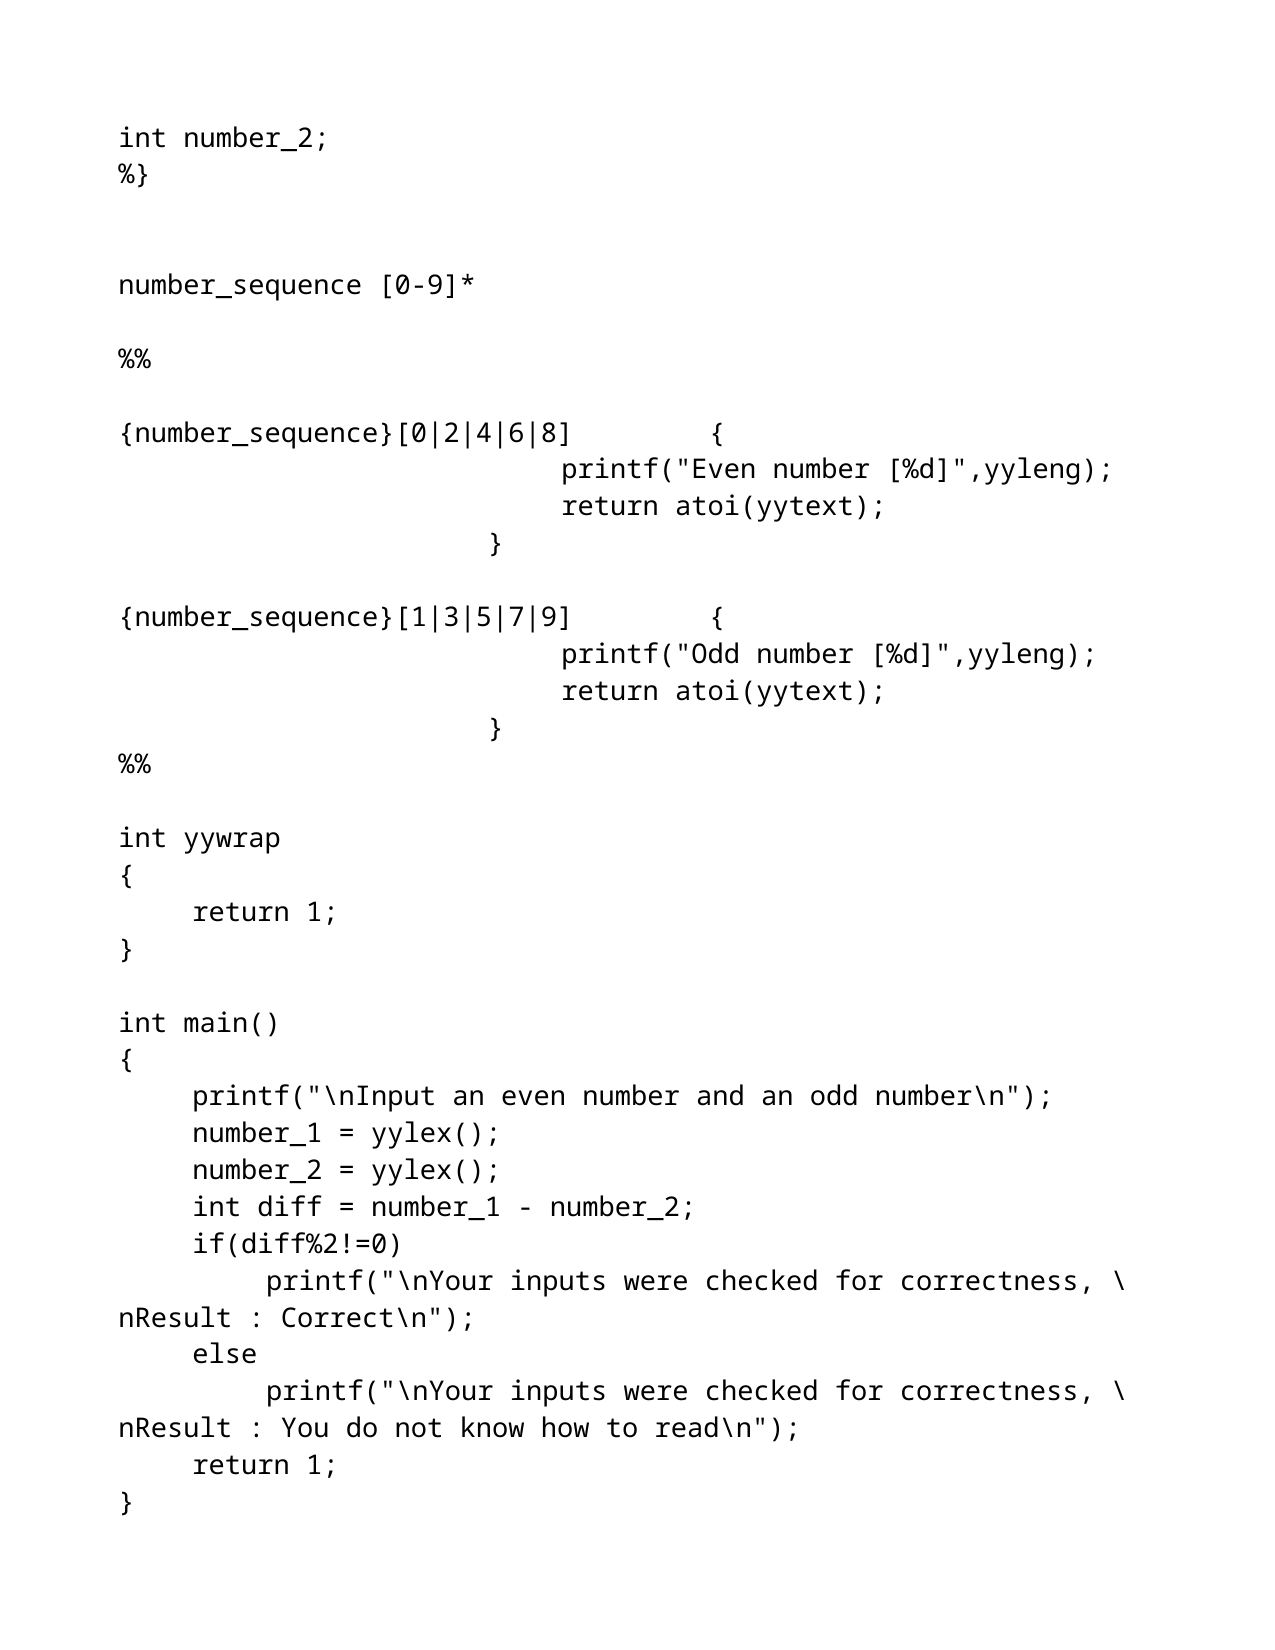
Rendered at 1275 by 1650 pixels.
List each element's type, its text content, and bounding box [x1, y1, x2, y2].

text printf("\nInput an even number and an odd number\n"); [118, 1077, 1157, 1114]
text printf("\nYour inputs were checked for correctness, \nResult : You do not know how to read\n"); [118, 1372, 1157, 1446]
text return 1; [118, 892, 1157, 929]
text return atoi(yytext); [118, 487, 1157, 524]
text number_sequence [0-9]* [118, 266, 1157, 302]
text {number_sequence}[1|3|5|7|9] { [118, 597, 1157, 634]
text } [118, 929, 1157, 966]
text int number_2; [118, 118, 1157, 155]
text } [118, 1482, 1157, 1519]
text %} [118, 155, 1157, 192]
text %% [118, 745, 1157, 782]
text number_2 = yylex(); [118, 1151, 1157, 1187]
text if(diff%2!=0) [118, 1224, 1157, 1261]
text %% [118, 339, 1157, 376]
text { [118, 856, 1157, 892]
text int diff = number_1 - number_2; [118, 1187, 1157, 1224]
text } [118, 708, 1157, 745]
text printf("Even number [%d]",yyleng); [118, 450, 1157, 487]
text return atoi(yytext); [118, 671, 1157, 708]
text printf("Odd number [%d]",yyleng); [118, 634, 1157, 671]
text return 1; [118, 1446, 1157, 1482]
text printf("\nYour inputs were checked for correctness, \nResult : Correct\n"); [118, 1261, 1157, 1335]
text else [118, 1335, 1157, 1372]
text number_1 = yylex(); [118, 1114, 1157, 1151]
text } [118, 524, 1157, 561]
text { [118, 1040, 1157, 1077]
text int main() [118, 1003, 1157, 1040]
text int yywrap [118, 819, 1157, 856]
text {number_sequence}[0|2|4|6|8] { [118, 413, 1157, 450]
